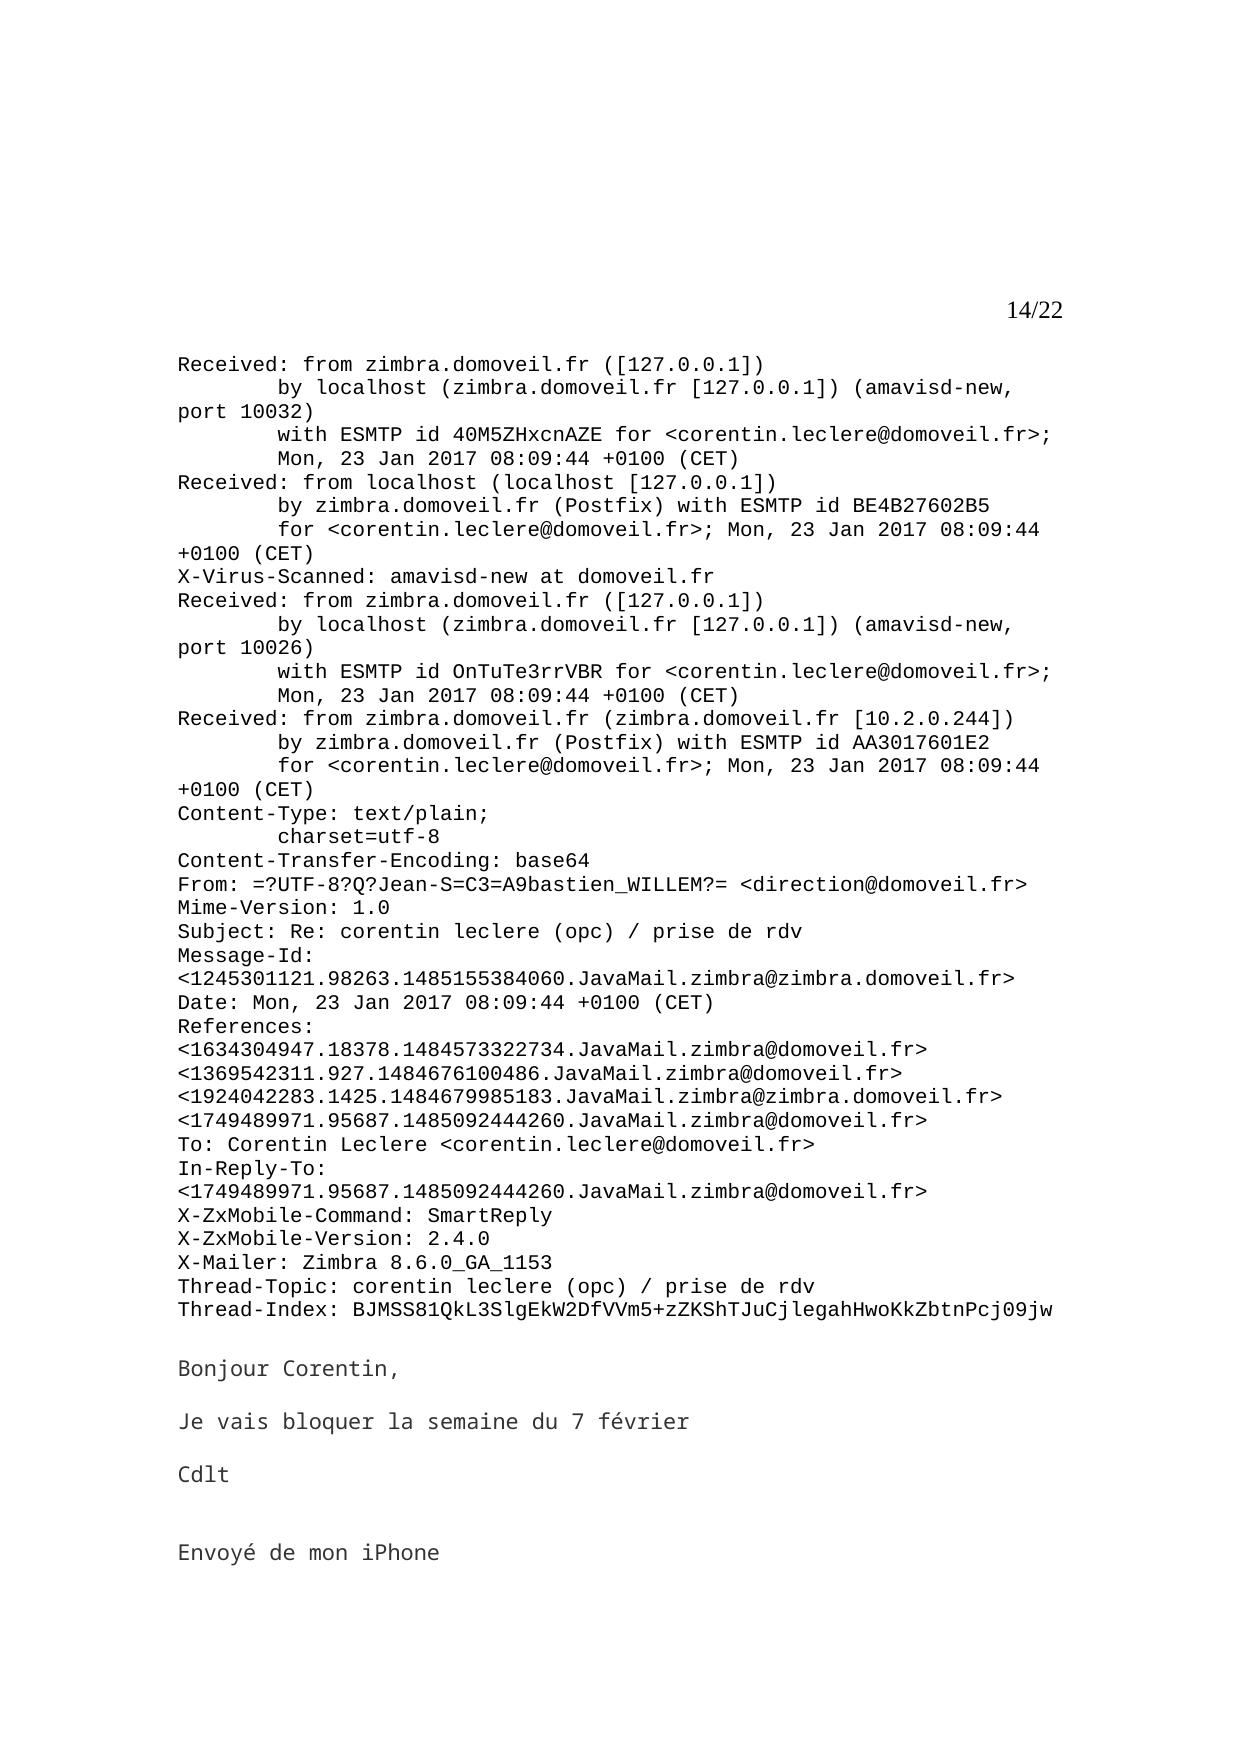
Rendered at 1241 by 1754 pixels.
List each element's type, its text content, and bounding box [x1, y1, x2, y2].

text Content-Transfer-Encoding: base64 [177, 850, 1063, 874]
text by localhost (zimbra.domoveil.fr [127.0.0.1]) (amavisd-new, port 10026) [177, 614, 1063, 661]
text Received: from zimbra.domoveil.fr ([127.0.0.1]) [177, 353, 1063, 377]
text To: Corentin Leclere <corentin.leclere@domoveil.fr> [177, 1134, 1063, 1157]
text Thread-Topic: corentin leclere (opc) / prise de rdv [177, 1276, 1063, 1299]
text Received: from zimbra.domoveil.fr (zimbra.domoveil.fr [10.2.0.244]) [177, 708, 1063, 732]
text Content-Type: text/plain; [177, 803, 1063, 826]
text by localhost (zimbra.domoveil.fr [127.0.0.1]) (amavisd-new, port 10032) [177, 377, 1063, 424]
text Mime-Version: 1.0 [177, 897, 1063, 921]
text Received: from localhost (localhost [127.0.0.1]) [177, 472, 1063, 495]
text X-Mailer: Zimbra 8.6.0_GA_1153 [177, 1252, 1063, 1276]
text X-Virus-Scanned: amavisd-new at domoveil.fr [177, 566, 1063, 590]
text by zimbra.domoveil.fr (Postfix) with ESMTP id BE4B27602B5 [177, 495, 1063, 519]
text Subject: Re: corentin leclere (opc) / prise de rdv [177, 921, 1063, 945]
text Bonjour Corentin, Je vais bloquer la semaine du 7 février Cdlt Envoyé de mon iPhone [177, 1352, 1063, 1566]
text Mon, 23 Jan 2017 08:09:44 +0100 (CET) [177, 684, 1063, 708]
text for <corentin.leclere@domoveil.fr>; Mon, 23 Jan 2017 08:09:44 +0100 (CET) [177, 756, 1063, 803]
text with ESMTP id OnTuTe3rrVBR for <corentin.leclere@domoveil.fr>; [177, 661, 1063, 684]
text X-ZxMobile-Command: SmartReply [177, 1205, 1063, 1228]
text Thread-Index: BJMSS81QkL3SlgEkW2DfVVm5+zZKShTJuCjlegahHwoKkZbtnPcj09jw [177, 1299, 1063, 1323]
text References: <1634304947.18378.1484573322734.JavaMail.zimbra@domoveil.fr> <1369542311.927.1484676100486.JavaMail.zimbra@domoveil.fr> <1924042283.1425.1484679985183.JavaMail.zimbra@zimbra.domoveil.fr> <1749489971.95687.1485092444260.JavaMail.zimbra@domoveil.fr> [177, 1016, 1063, 1134]
text Received: from zimbra.domoveil.fr ([127.0.0.1]) [177, 590, 1063, 614]
text In-Reply-To: <1749489971.95687.1485092444260.JavaMail.zimbra@domoveil.fr> [177, 1157, 1063, 1205]
text Date: Mon, 23 Jan 2017 08:09:44 +0100 (CET) [177, 992, 1063, 1016]
text charset=utf-8 [177, 826, 1063, 850]
text Message-Id: <1245301121.98263.1485155384060.JavaMail.zimbra@zimbra.domoveil.fr> [177, 945, 1063, 992]
text with ESMTP id 40M5ZHxcnAZE for <corentin.leclere@domoveil.fr>; [177, 424, 1063, 448]
text X-ZxMobile-Version: 2.4.0 [177, 1228, 1063, 1252]
text From: =?UTF-8?Q?Jean-S=C3=A9bastien_WILLEM?= <direction@domoveil.fr> [177, 874, 1063, 897]
text for <corentin.leclere@domoveil.fr>; Mon, 23 Jan 2017 08:09:44 +0100 (CET) [177, 519, 1063, 566]
text Mon, 23 Jan 2017 08:09:44 +0100 (CET) [177, 448, 1063, 472]
text by zimbra.domoveil.fr (Postfix) with ESMTP id AA3017601E2 [177, 732, 1063, 756]
